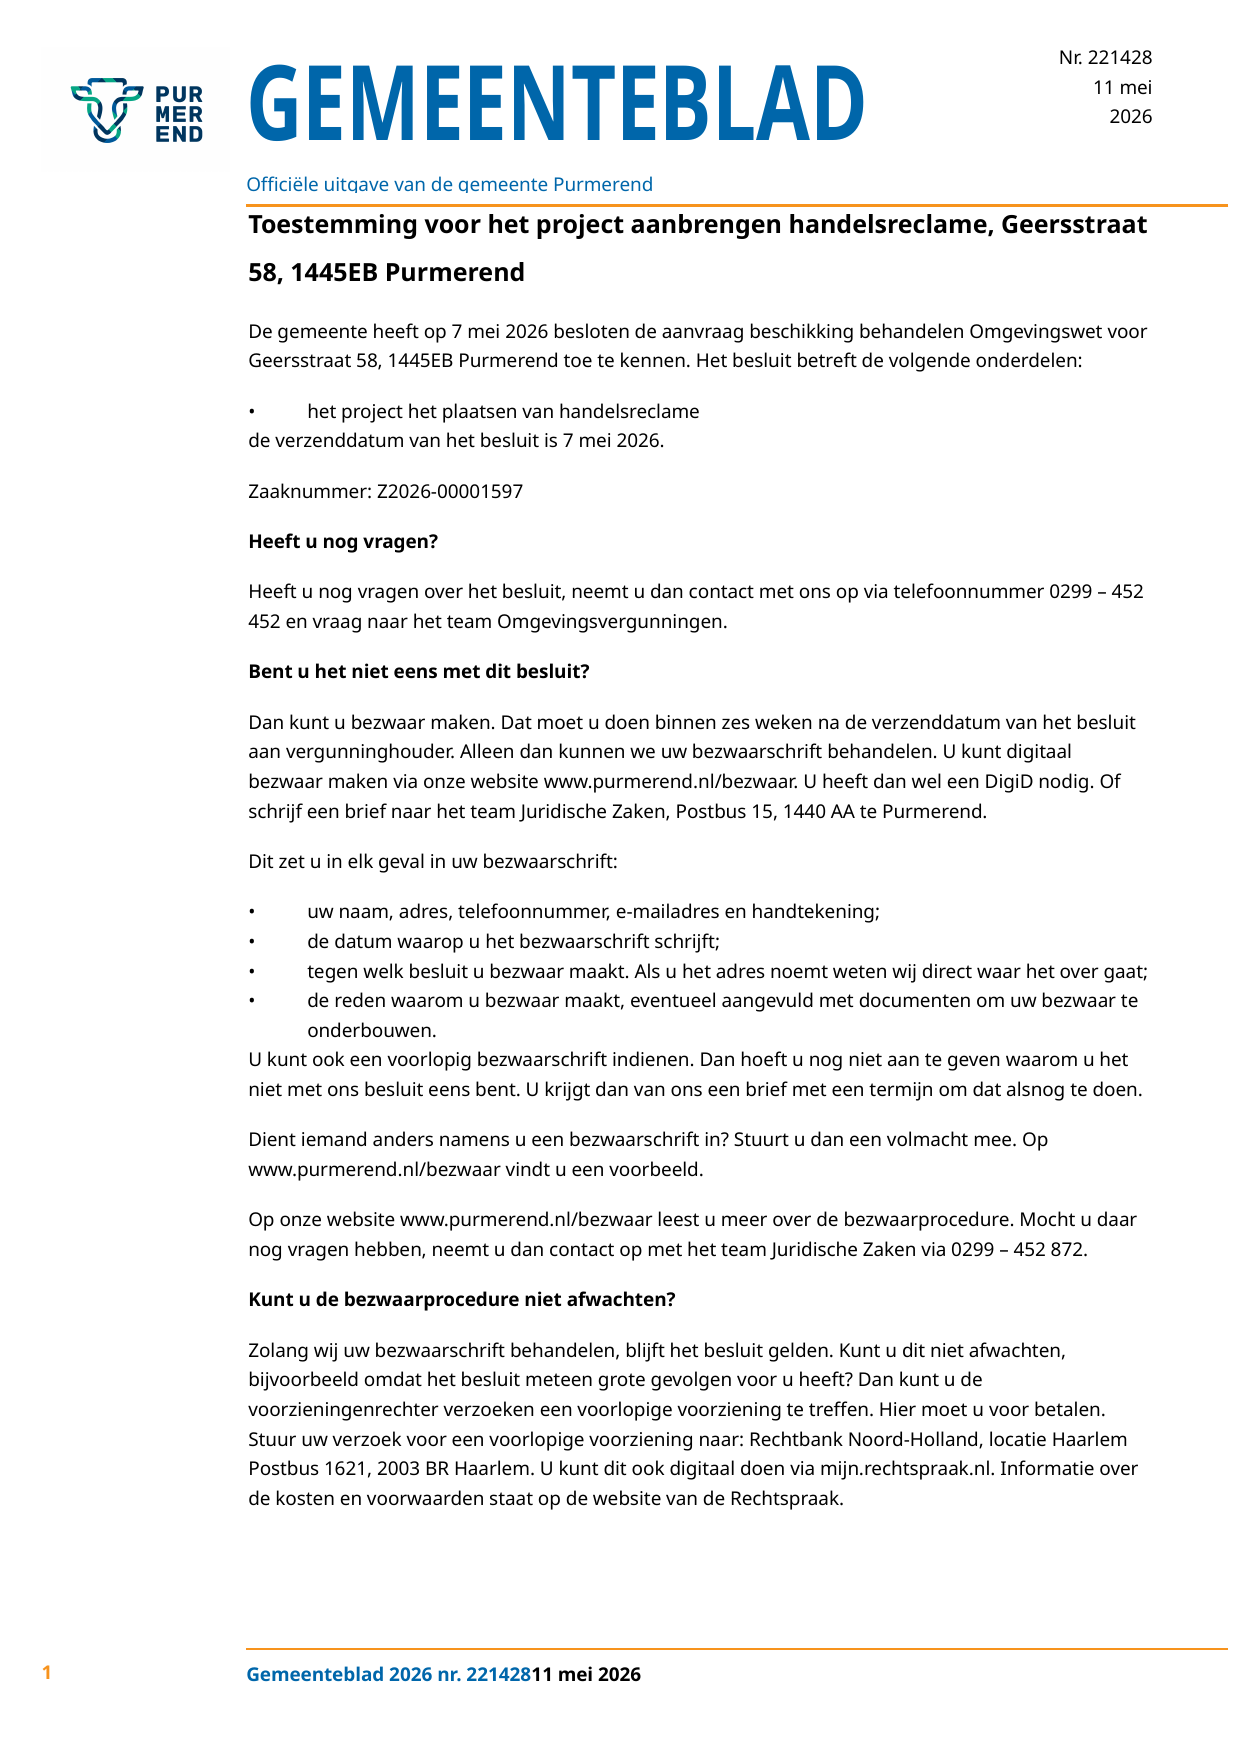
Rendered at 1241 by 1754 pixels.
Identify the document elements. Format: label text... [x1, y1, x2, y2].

list tegen welk besluit u bezwaar maakt. Als u het adres noemt weten wij direct waar het over gaat; [248, 958, 1152, 984]
text U kunt ook een voorlopig bezwaarschrift indienen. Dan hoeft u nog niet aan te geven waarom u het niet met ons besluit eens bent. U krijgt dan van ons een brief met een termijn om dat alsnog te doen. [248, 1047, 1152, 1102]
picture [41, 47, 231, 172]
text Dan kunt u bezwaar maken. Dat moet u doen binnen zes weken na de verzenddatum van het besluit aan vergunninghouder. Alleen dan kunnen we uw bezwaarschrift behandelen. U kunt digitaal bezwaar maken via onze website www.purmerend.nl/bezwaar. U heeft dan wel een DigiD nodig. Of schrijf een brief naar het team Juridische Zaken, Postbus 15, 1440 AA te Purmerend. [248, 709, 1152, 824]
list de reden waarom u bezwaar maakt, eventueel aangevuld met documenten om uw bezwaar te onderbouwen. [248, 987, 1152, 1043]
list het project het plaatsen van handelsreclame [248, 398, 1152, 424]
text Zolang wij uw bezwaarschrift behandelen, blijft het besluit gelden. Kunt u dit niet afwachten, bijvoorbeeld omdat het besluit meteen grote gevolgen voor u heeft? Dan kunt u de voorzieningenrechter verzoeken een voorlopige voorziening te treffen. Hier moet u voor betalen. Stuur uw verzoek voor een voorlopige voorziening naar: Rechtbank Noord-Holland, locatie Haarlem Postbus 1621, 2003 BR Haarlem. U kunt dit ook digitaal doen via mijn.rechtspraak.nl. Informatie over de kosten en voorwaarden staat op de website van de Rechtspraak. [248, 1337, 1152, 1511]
text Dient iemand anders namens u een bezwaarschrift in? Stuurt u dan een volmacht mee. Op www.purmerend.nl/bezwaar vindt u een voorbeeld. [248, 1127, 1152, 1182]
text Dit zet u in elk geval in uw bezwaarschrift: [248, 848, 1152, 874]
text De gemeente heeft op 7 mei 2026 besloten de aanvraag beschikking behandelen Omgevingswet voor Geersstraat 58, 1445EB Purmerend toe te kennen. Het besluit betreft de volgende onderdelen: [248, 318, 1152, 373]
text Kunt u de bezwaarprocedure niet afwachten? [248, 1287, 1152, 1312]
text Heeft u nog vragen? [248, 528, 1152, 554]
text de verzenddatum van het besluit is 7 mei 2026. [248, 427, 1152, 453]
list de datum waarop u het bezwaarschrift schrijft; [248, 928, 1152, 954]
list uw naam, adres, telefoonnummer, e-mailadres en handtekening; [248, 899, 1152, 924]
text Toestemming voor het project aanbrengen handelsreclame, Geersstraat 58, 1445EB Purmerend [248, 207, 1152, 288]
text Op onze website www.purmerend.nl/bezwaar leest u meer over de bezwaarprocedure. Mocht u daar nog vragen hebben, neemt u dan contact op met het team Juridische Zaken via 0299 – 452 872. [248, 1207, 1152, 1262]
text Zaaknummer: Z2026-00001597 [248, 478, 1152, 504]
text Bent u het niet eens met dit besluit? [248, 659, 1152, 684]
text Heeft u nog vragen over het besluit, neemt u dan contact met ons op via telefoonnummer 0299 – 452 452 en vraag naar het team Omgevingsvergunningen. [248, 579, 1152, 634]
